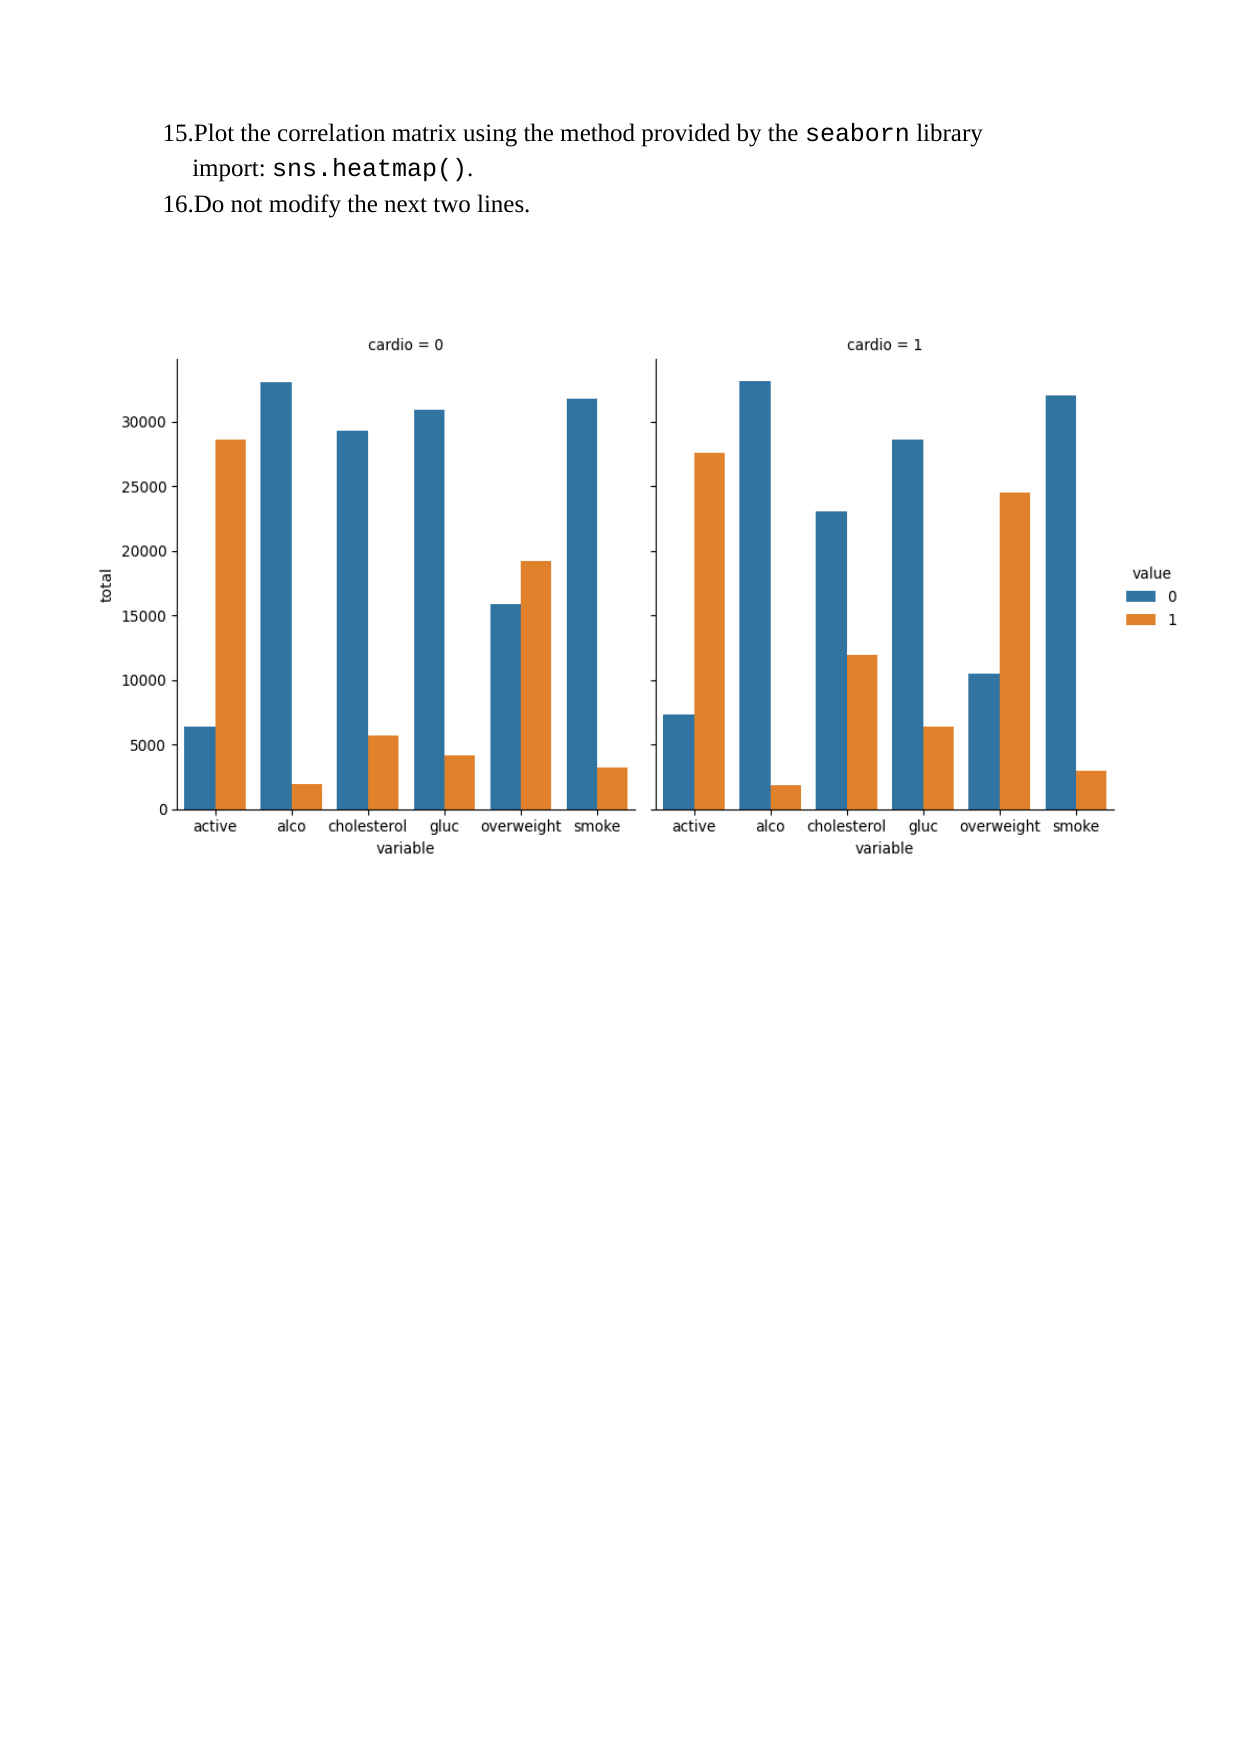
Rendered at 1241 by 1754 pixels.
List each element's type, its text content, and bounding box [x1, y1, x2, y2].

list Plot the correlation matrix using the method provided by the seaborn library import: sns.heatmap(). [162, 118, 1122, 184]
list Do not modify the next two lines. [162, 189, 1122, 217]
picture [90, 327, 1189, 868]
